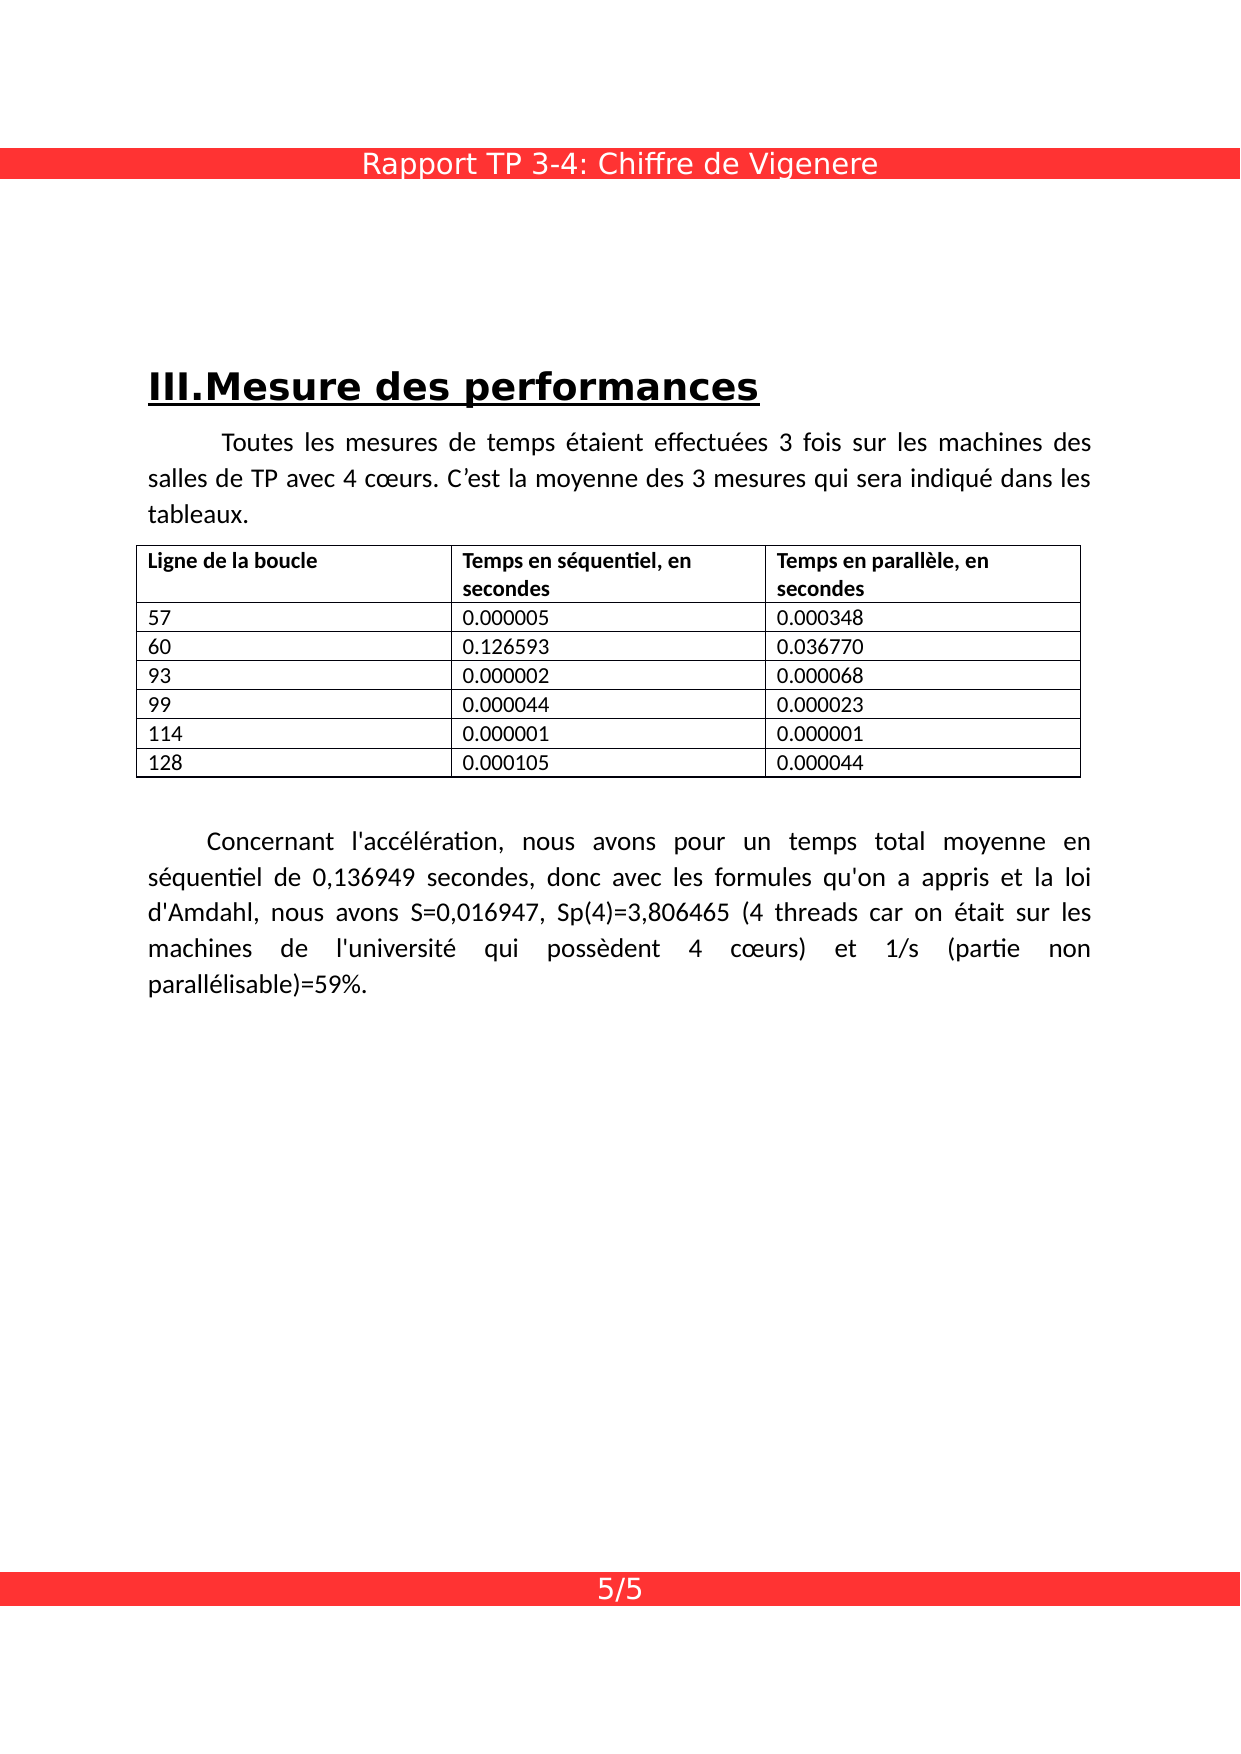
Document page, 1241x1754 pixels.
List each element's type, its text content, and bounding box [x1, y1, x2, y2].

table_cell 57 [137, 603, 451, 631]
table_cell 0.000001 [766, 719, 1080, 747]
table_cell 99 [137, 690, 451, 718]
table_header Temps en séquentiel, en secondes [452, 546, 765, 602]
table_cell 114 [137, 719, 451, 747]
table_cell 0.036770 [766, 632, 1080, 660]
table_cell 0.000023 [766, 690, 1080, 718]
table_cell 0.000002 [452, 661, 765, 689]
table_cell 0.000348 [766, 603, 1080, 631]
table_cell 0.000044 [766, 749, 1080, 776]
text Concernant l'accélération, nous avons pour un temps total moyenne en séquentiel de 0,136949 secondes, donc avec les formules qu'on a appris et la loi d'Amdahl, nous avons S=0,016947, Sp(4)=3,806465 (4 threads car on était sur les machines de l'université qui possèdent 4 cœurs) et 1/s (partie non parallélisable)=59%. [148, 824, 1093, 1000]
table_cell 0.000005 [452, 603, 765, 631]
table_cell 0.000068 [766, 661, 1080, 689]
table_cell 60 [137, 632, 451, 660]
table_cell 0.000001 [452, 719, 765, 747]
table_cell 0.000044 [452, 690, 765, 718]
table_header Temps en parallèle, en secondes [766, 546, 1080, 602]
table_cell 128 [137, 749, 451, 776]
table_header Ligne de la boucle [137, 546, 451, 602]
table_cell 0.000105 [452, 749, 765, 776]
text Toutes les mesures de temps étaient effectuées 3 fois sur les machines des salles de TP avec 4 cœurs. C’est la moyenne des 3 mesures qui sera indiqué dans les tableaux. [148, 426, 1093, 530]
subtitle III.Mesure des performances [148, 366, 1093, 410]
table_cell 0.126593 [452, 632, 765, 660]
table_cell 93 [137, 661, 451, 689]
